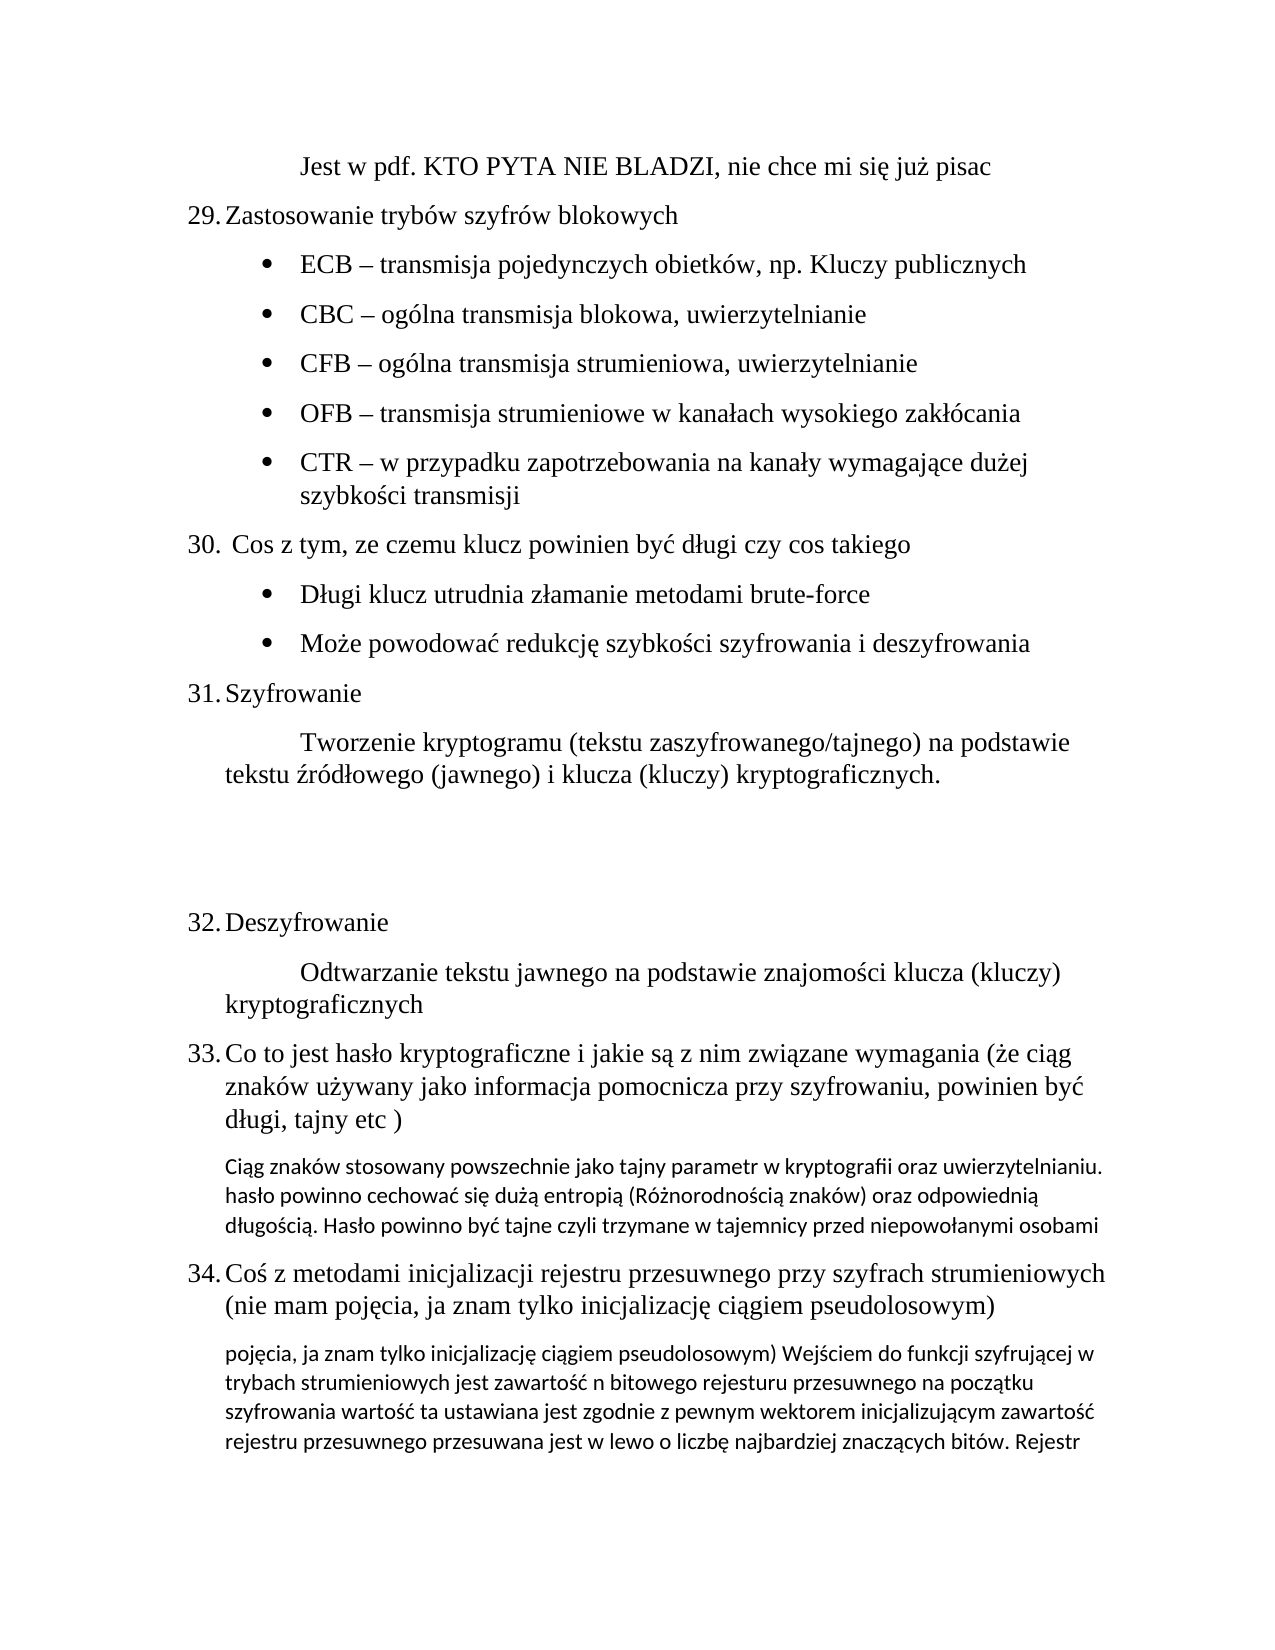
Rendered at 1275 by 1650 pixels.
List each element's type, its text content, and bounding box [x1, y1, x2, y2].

list Tworzenie kryptogramu (tekstu zaszyfrowanego/tajnego) na podstawie tekstu źródłowego (jawnego) i klucza (kluczy) kryptograficznych. [225, 726, 1125, 790]
list pojęcia, ja znam tylko inicjalizację ciągiem pseudolosowym) Wejściem do funkcji szyfrującej w trybach strumieniowych jest zawartość n bitowego rejesturu przesuwnego na początku szyfrowania wartość ta ustawiana jest zgodnie z pewnym wektorem inicjalizującym zawartość rejestru przesuwnego przesuwana jest w lewo o liczbę najbardziej znaczących bitów. Rejestr [225, 1339, 1125, 1455]
list Zastosowanie trybów szyfrów blokowych [187, 199, 1125, 230]
list CFB – ogólna transmisja strumieniowa, uwierzytelnianie [262, 347, 1125, 379]
list CTR – w przypadku zapotrzebowania na kanały wymagające dużej szybkości transmisji [262, 446, 1125, 510]
list Coś z metodami inicjalizacji rejestru przesuwnego przy szyfrach strumieniowych (nie mam pojęcia, ja znam tylko inicjalizację ciągiem pseudolosowym) [187, 1257, 1125, 1321]
list CBC – ogólna transmisja blokowa, uwierzytelnianie [262, 298, 1125, 329]
list Długi klucz utrudnia złamanie metodami brute-force [262, 578, 1125, 609]
list Ciąg znaków stosowany powszechnie jako tajny parametr w kryptografii oraz uwierzytelnianiu. hasło powinno cechować się dużą entropią (Różnorodnością znaków) oraz odpowiednią długością. Hasło powinno być tajne czyli trzymane w tajemnicy przed niepowołanymi osobami [225, 1152, 1125, 1239]
list ECB – transmisja pojedynczych obietków, np. Kluczy publicznych [262, 248, 1125, 280]
list Może powodować redukcję szybkości szyfrowania i deszyfrowania [262, 627, 1125, 658]
list Jest w pdf. KTO PYTA NIE BLADZI, nie chce mi się już pisac [300, 150, 1125, 181]
list Co to jest hasło kryptograficzne i jakie są z nim związane wymagania (że ciąg znaków używany jako informacja pomocnicza przy szyfrowaniu, powinien być długi, tajny etc ) [187, 1037, 1125, 1134]
list Szyfrowanie [187, 677, 1125, 708]
list Odtwarzanie tekstu jawnego na podstawie znajomości klucza (kluczy) kryptograficznych [225, 956, 1125, 1019]
list Deszyfrowanie [187, 906, 1125, 937]
list OFB – transmisja strumieniowe w kanałach wysokiego zakłócania [262, 397, 1125, 428]
list Cos z tym, ze czemu klucz powinien być długi czy cos takiego [187, 528, 1125, 559]
